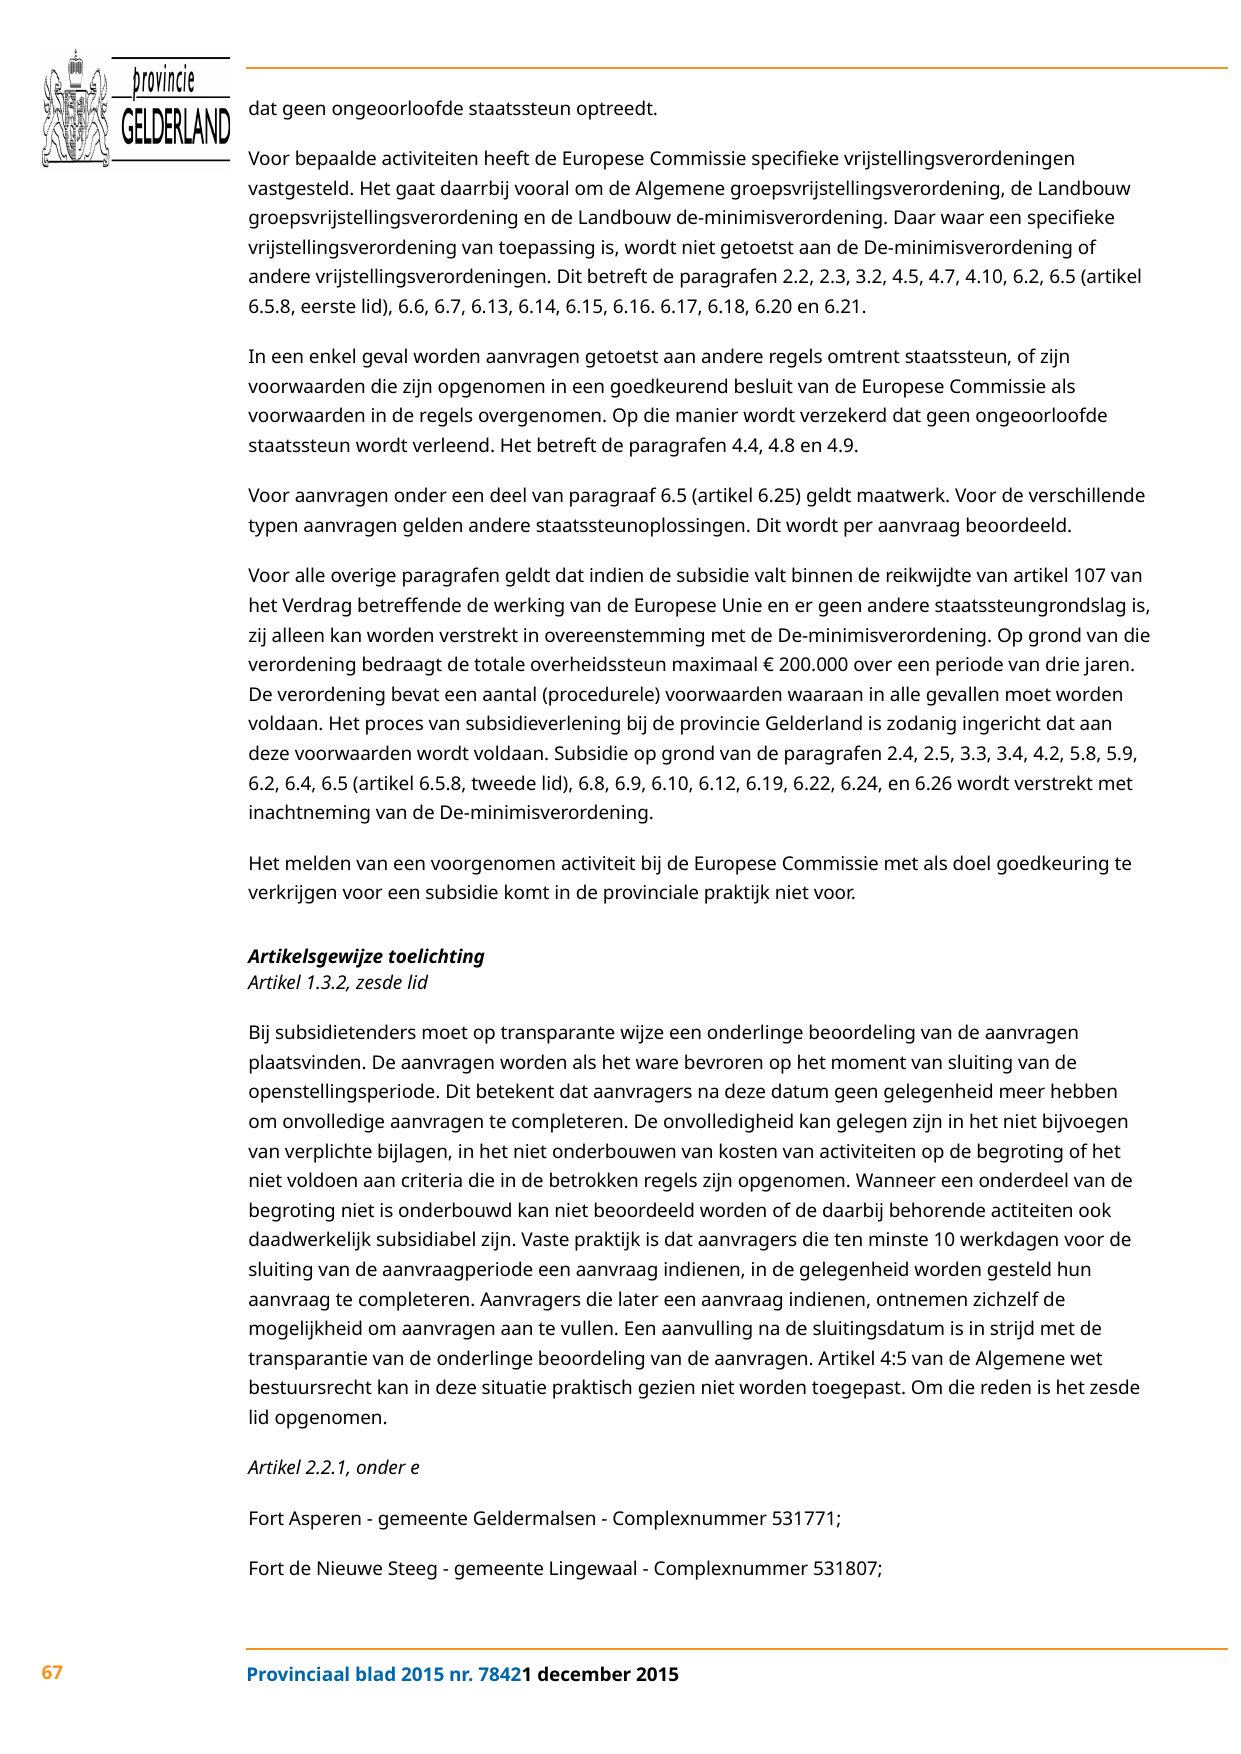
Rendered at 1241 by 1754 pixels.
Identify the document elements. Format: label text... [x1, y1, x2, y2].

text Bij subsidietenders moet op transparante wijze een onderlinge beoordeling van de aanvragen plaatsvinden. De aanvragen worden als het ware bevroren op het moment van sluiting van de openstellingsperiode. Dit betekent dat aanvragers na deze datum geen gelegenheid meer hebben om onvolledige aanvragen te completeren. De onvolledigheid kan gelegen zijn in het niet bijvoegen van verplichte bijlagen, in het niet onderbouwen van kosten van activiteiten op de begroting of het niet voldoen aan criteria die in de betrokken regels zijn opgenomen. Wanneer een onderdeel van de begroting niet is onderbouwd kan niet beoordeeld worden of de daarbij behorende actiteiten ook daadwerkelijk subsidiabel zijn. Vaste praktijk is dat aanvragers die ten minste 10 werkdagen voor de sluiting van de aanvraagperiode een aanvraag indienen, in de gelegenheid worden gesteld hun aanvraag te completeren. Aanvragers die later een aanvraag indienen, ontnemen zichzelf de mogelijkheid om aanvragen aan te vullen. Een aanvulling na de sluitingsdatum is in strijd met de transparantie van de onderlinge beoordeling van de aanvragen. Artikel 4:5 van de Algemene wet bestuursrecht kan in deze situatie praktisch gezien niet worden toegepast. Om die reden is het zesde lid opgenomen. [248, 1019, 1152, 1430]
text Fort de Nieuwe Steeg - gemeente Lingewaal - Complexnummer 531807; [248, 1555, 1152, 1581]
text Artikelsgewijze toelichting [248, 943, 1152, 969]
text Het melden van een voorgenomen activiteit bij de Europese Commissie met als doel goedkeuring te verkrijgen voor een subsidie komt in de provinciale praktijk niet voor. [248, 850, 1152, 905]
text Voor aanvragen onder een deel van paragraaf 6.5 (artikel 6.25) geldt maatwerk. Voor de verschillende typen aanvragen gelden andere staatssteunoplossingen. Dit wordt per aanvraag beoordeeld. [248, 483, 1152, 538]
text dat geen ongeoorloofde staatssteun optreedt. [248, 95, 1152, 121]
text Voor alle overige paragrafen geldt dat indien de subsidie valt binnen de reikwijdte van artikel 107 van het Verdrag betreffende de werking van de Europese Unie en er geen andere staatssteungrondslag is, zij alleen kan worden verstrekt in overeenstemming met de De-minimisverordening. Op grond van die verordening bedraagt de totale overheidssteun maximaal € 200.000 over een periode van drie jaren. De verordening bevat een aantal (procedurele) voorwaarden waaraan in alle gevallen moet worden voldaan. Het proces van subsidieverlening bij de provincie Gelderland is zodanig ingericht dat aan deze voorwaarden wordt voldaan. Subsidie op grond van de paragrafen 2.4, 2.5, 3.3, 3.4, 4.2, 5.8, 5.9, 6.2, 6.4, 6.5 (artikel 6.5.8, tweede lid), 6.8, 6.9, 6.10, 6.12, 6.19, 6.22, 6.24, en 6.26 wordt verstrekt met inachtneming van de De-minimisverordening. [248, 563, 1152, 825]
picture [41, 47, 231, 172]
text In een enkel geval worden aanvragen getoetst aan andere regels omtrent staatssteun, of zijn voorwaarden die zijn opgenomen in een goedkeurend besluit van de Europese Commissie als voorwaarden in de regels overgenomen. Op die manier wordt verzekerd dat geen ongeoorloofde staatssteun wordt verleend. Het betreft de paragrafen 4.4, 4.8 en 4.9. [248, 343, 1152, 458]
text Fort Asperen - gemeente Geldermalsen - Complexnummer 531771; [248, 1505, 1152, 1531]
text Artikel 2.2.1, onder e [248, 1454, 1152, 1480]
text Voor bepaalde activiteiten heeft de Europese Commissie specifieke vrijstellingsverordeningen vastgesteld. Het gaat daarrbij vooral om de Algemene groepsvrijstellingsverordening, de Landbouw groepsvrijstellingsverordening en de Landbouw de-minimisverordening. Daar waar een specifieke vrijstellingsverordening van toepassing is, wordt niet getoetst aan de De-minimisverordening of andere vrijstellingsverordeningen. Dit betreft de paragrafen 2.2, 2.3, 3.2, 4.5, 4.7, 4.10, 6.2, 6.5 (artikel 6.5.8, eerste lid), 6.6, 6.7, 6.13, 6.14, 6.15, 6.16. 6.17, 6.18, 6.20 en 6.21. [248, 145, 1152, 319]
text Artikel 1.3.2, zesde lid [248, 969, 1152, 995]
